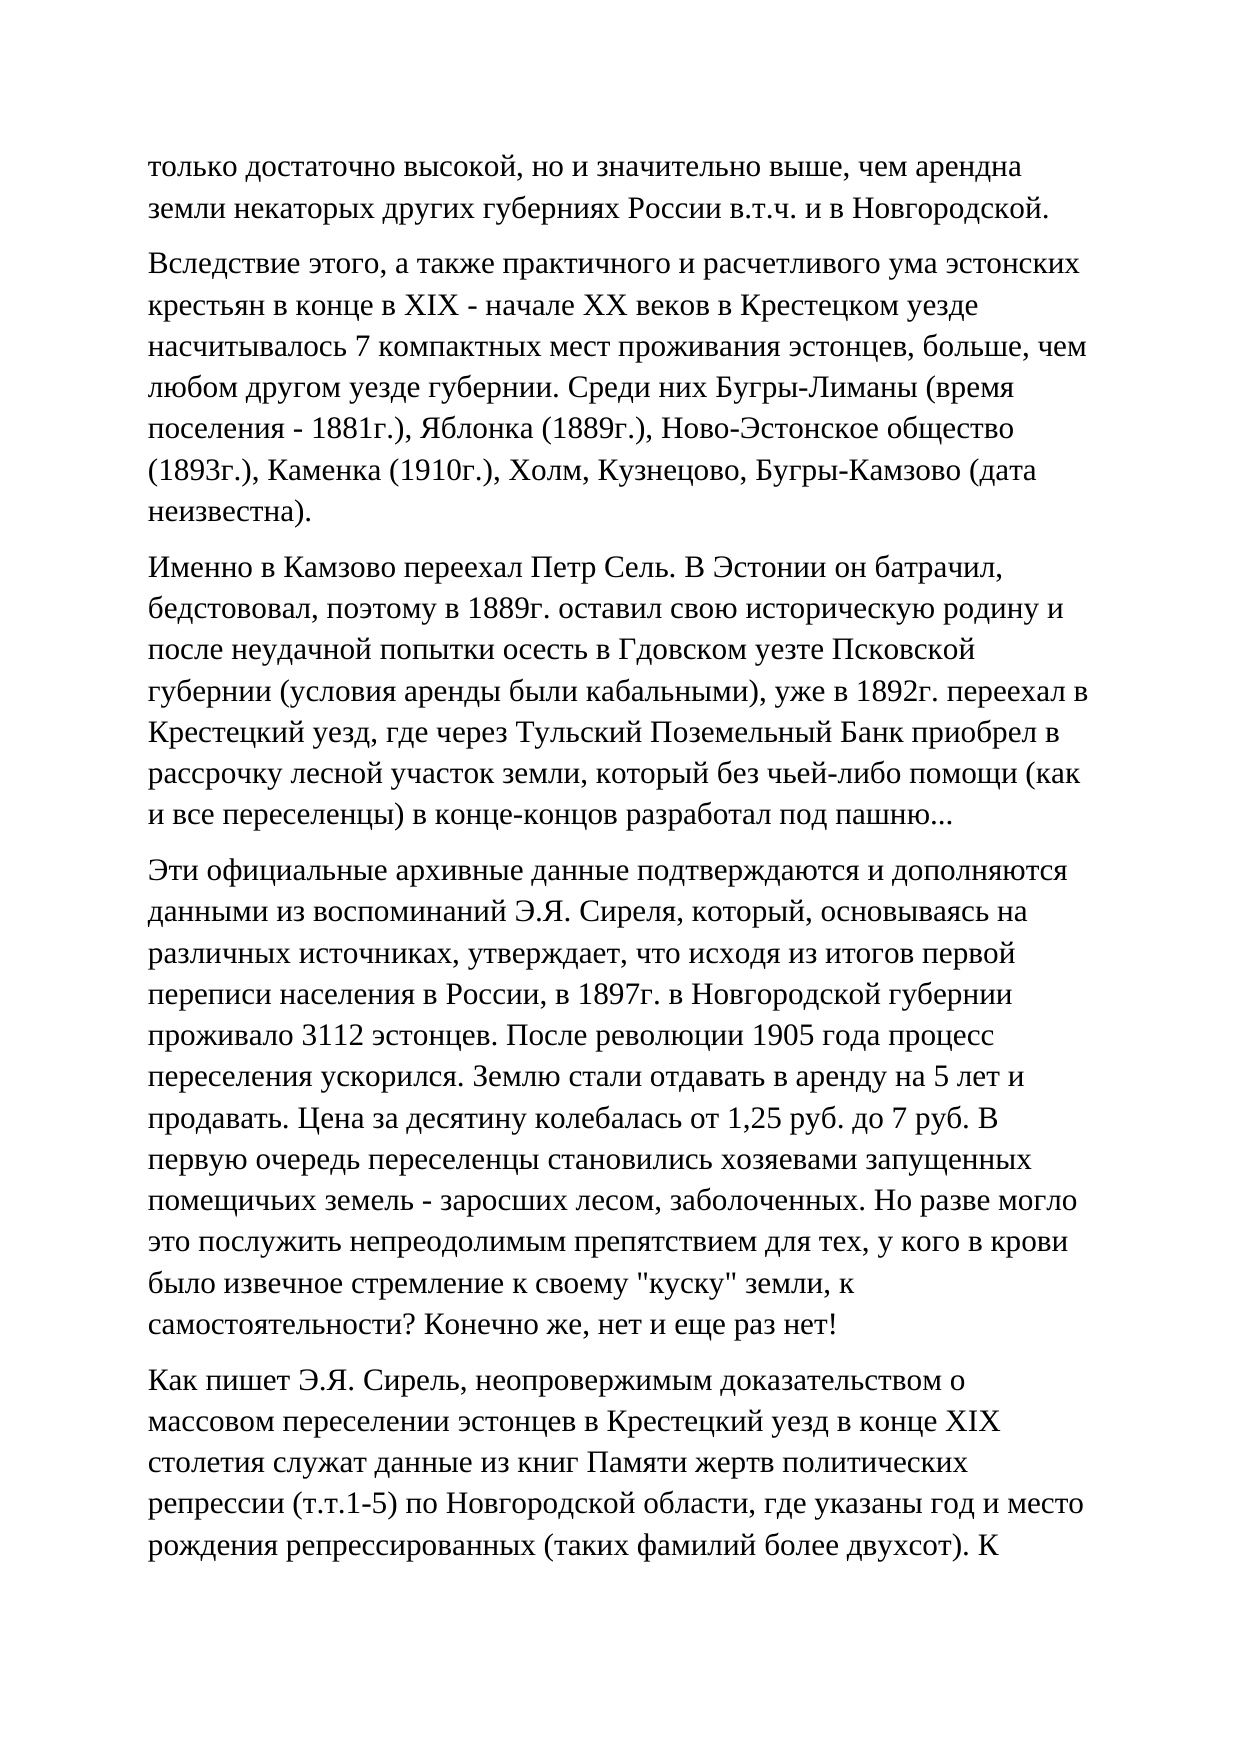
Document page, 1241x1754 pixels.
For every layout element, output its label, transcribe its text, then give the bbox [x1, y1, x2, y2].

text Как пишет Э.Я. Сирель, неопровержимым доказательством о массовом переселении эстонцев в Крестецкий уезд в конце XIX столетия служат данные из книг Памяти жертв политических репрессии (т.т.1-5) по Новгородской области, где указаны год и место рождения репрессированных (таких фамилий более двухсот). К [148, 1361, 1093, 1562]
text Именно в Камзово переехал Петр Сель. В Эстонии он батрачил, бедстововал, поэтому в 1889г. оставил свою историческую родину и после неудачной попытки осесть в Гдовском уезте Псковской губернии (условия аренды были кабальными), уже в 1892г. переехал в Крестецкий уезд, где через Тульский Поземельный Банк приобрел в рассрочку лесной участок земли, который без чьей-либо помощи (как и все переселенцы) в конце-концов разработал под пашню... [148, 548, 1093, 831]
text только достаточно высокой, но и значительно выше, чем арендна земли некаторых других губерниях России в.т.ч. и в Новгородской. [148, 148, 1093, 225]
text Эти официальные архивные данные подтверждаются и дополняются данными из воспоминаний Э.Я. Сиреля, который, основываясь на различных источниках, утверждает, что исходя из итогов первой переписи населения в России, в 1897г. в Новгородской губернии проживало 3112 эстонцев. После революции 1905 года процесс переселения ускорился. Землю стали отдавать в аренду на 5 лет и продавать. Цена за десятину колебалась от 1,25 руб. до 7 руб. В первую очередь переселенцы становились хозяевами запущенных помещичьих земель - заросших лесом, заболоченных. Но разве могло это послужить непреодолимым препятствием для тех, у кого в крови было извечное стремление к своему "куску" земли, к самостоятельности? Конечно же, нет и еще раз нет! [148, 851, 1093, 1341]
text Вследствие этого, а также практичного и расчетливого ума эстонских крестьян в конце в XIX - начале XX веков в Крестецком уезде насчитывалось 7 компактных мест проживания эстонцев, больше, чем любом другом уезде губернии. Среди них Бугры-Лиманы (время поселения - 1881г.), Яблонка (1889г.), Ново-Эстонское общество (1893г.), Каменка (1910г.), Холм, Кузнецово, Бугры-Камзово (дата неизвестна). [148, 245, 1093, 528]
